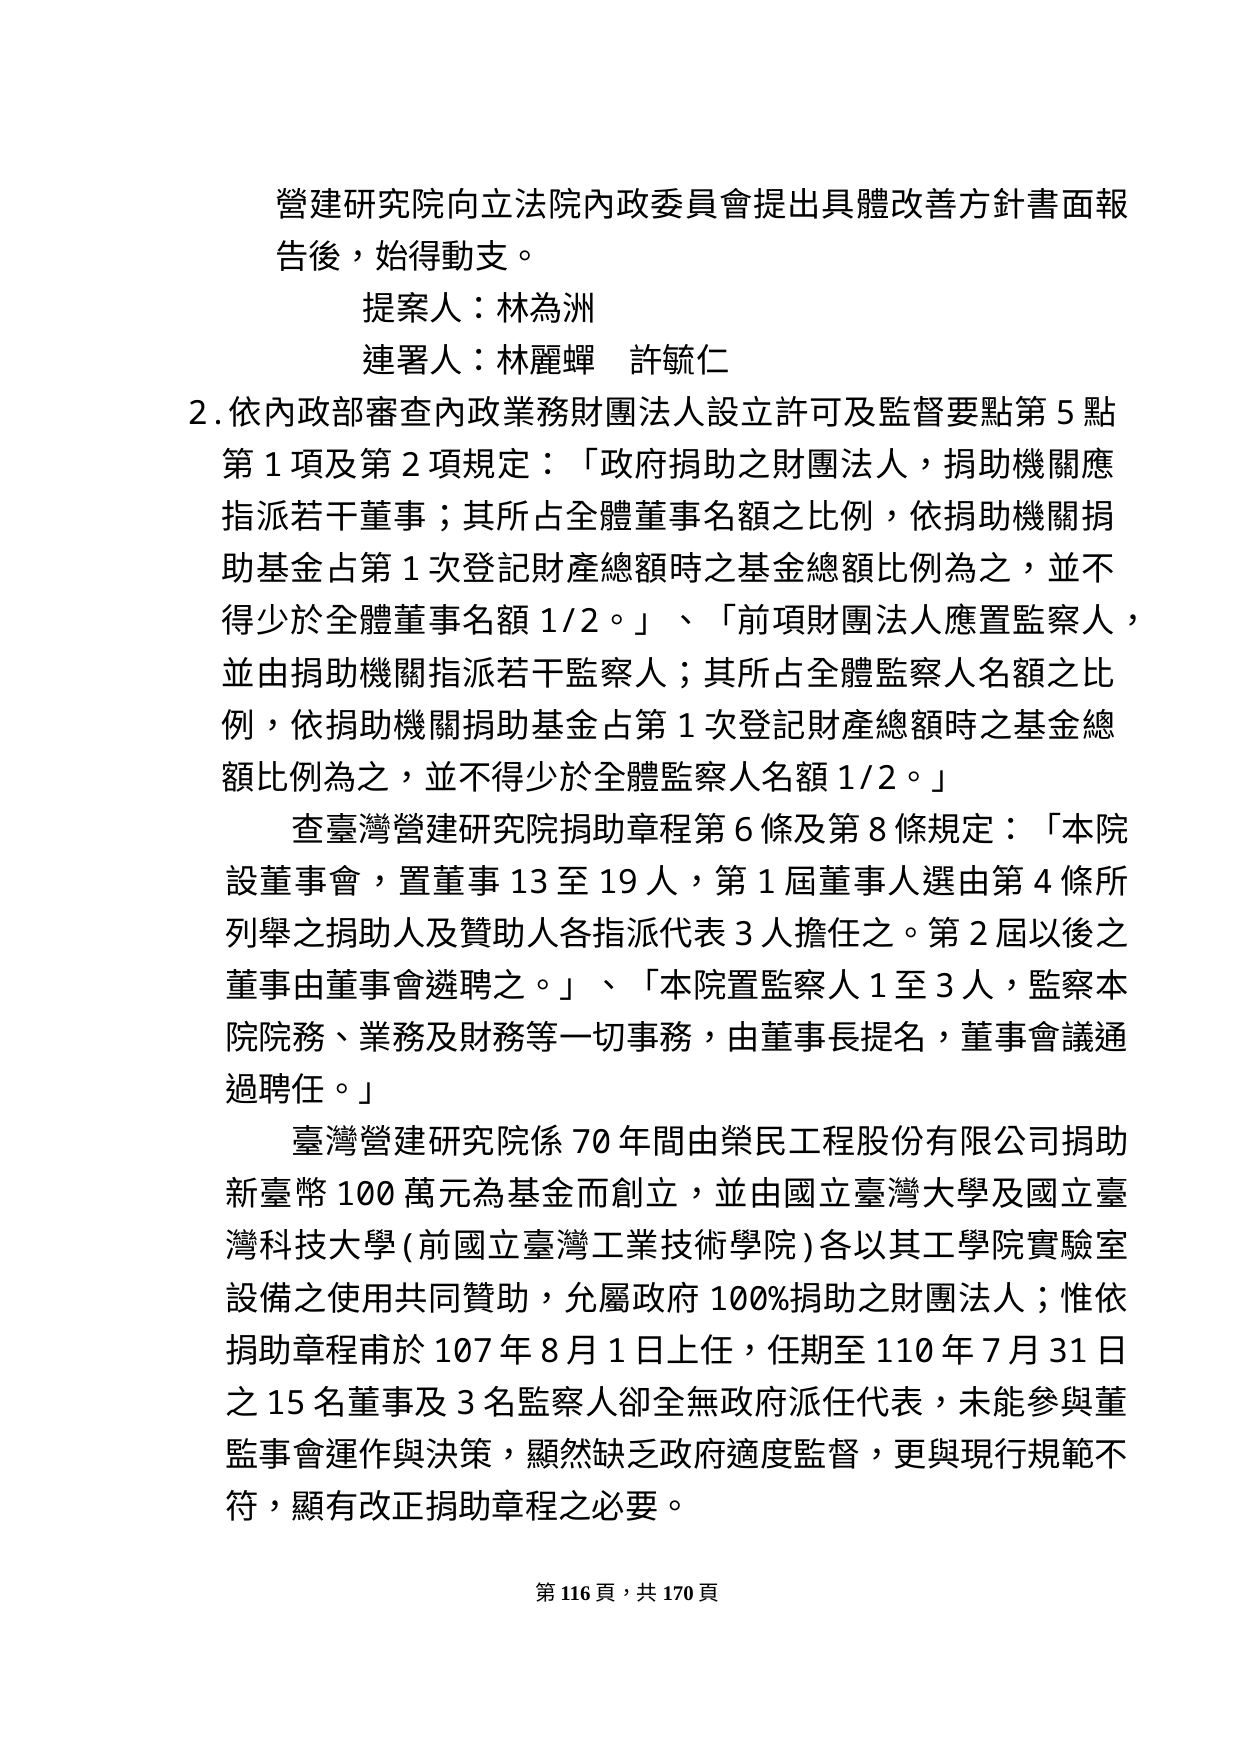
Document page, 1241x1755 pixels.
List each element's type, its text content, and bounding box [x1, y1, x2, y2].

text 2.依內政部審查內政業務財團法人設立許可及監督要點第5點第1項及第2項規定：「政府捐助之財團法人，捐助機關應指派若干董事；其所占全體董事名額之比例，依捐助機關捐助基金占第1次登記財產總額時之基金總額比例為之，並不得少於全體董事名額1/2。」、「前項財團法人應置監察人，並由捐助機關指派若干監察人；其所占全體監察人名額之比例，依捐助機關捐助基金占第1次登記財產總額時之基金總額比例為之，並不得少於全體監察人名額1/2。」 [187, 383, 1116, 799]
text 營建研究院向立法院內政委員會提出具體改善方針書面報告後，始得動支。 [275, 174, 1129, 279]
text 連署人：林麗蟬 許毓仁 [362, 331, 1129, 383]
text 提案人：林為洲 [362, 279, 1129, 331]
text 查臺灣營建研究院捐助章程第6條及第8條規定：「本院設董事會，置董事13至19人，第1屆董事人選由第4條所列舉之捐助人及贊助人各指派代表3人擔任之。第2屆以後之董事由董事會遴聘之。」、「本院置監察人1至3人，監察本院院務、業務及財務等一切事務，由董事長提名，董事會議通過聘任。」 [225, 799, 1129, 1112]
text 臺灣營建研究院係70年間由榮民工程股份有限公司捐助新臺幣100萬元為基金而創立，並由國立臺灣大學及國立臺灣科技大學(前國立臺灣工業技術學院)各以其工學院實驗室設備之使用共同贊助，允屬政府100%捐助之財團法人；惟依捐助章程甫於107年8月1日上任，任期至110年7月31日之15名董事及3名監察人卻全無政府派任代表，未能參與董監事會運作與決策，顯然缺乏政府適度監督，更與現行規範不符，顯有改正捐助章程之必要。 [225, 1112, 1129, 1529]
